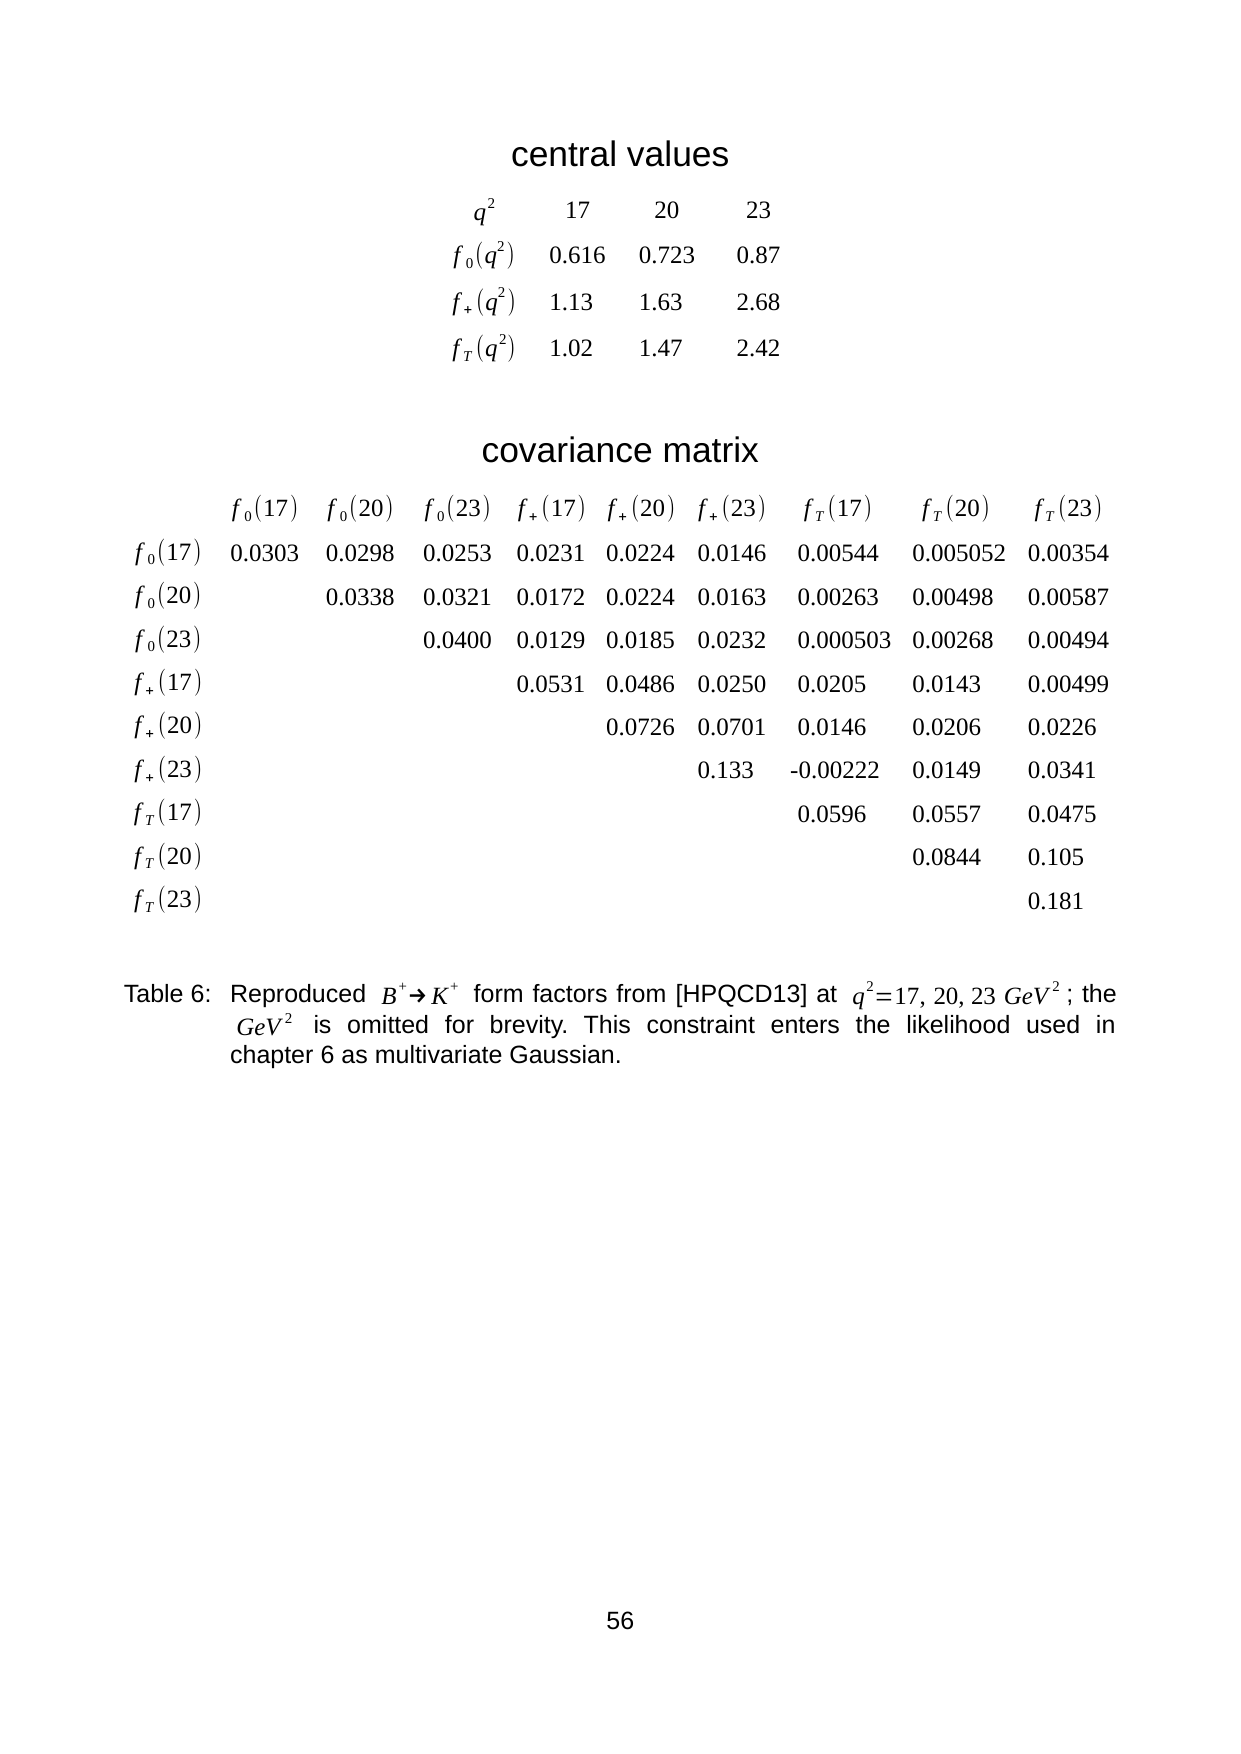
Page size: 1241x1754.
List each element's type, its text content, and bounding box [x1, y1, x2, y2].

table_cell [596, 922, 684, 972]
table_cell 1.02 [533, 324, 622, 371]
table_cell 0.000503 [779, 618, 897, 661]
table_cell [596, 748, 684, 792]
table_cell [596, 879, 684, 922]
table_cell [409, 835, 506, 879]
table_cell [118, 748, 218, 792]
table_cell 0.0253 [409, 531, 506, 574]
table_cell 1.13 [533, 278, 622, 324]
table_cell [779, 488, 897, 531]
table_cell [779, 879, 897, 922]
table_cell [218, 488, 311, 531]
table_cell [435, 371, 532, 411]
table_cell 0.0172 [506, 575, 596, 618]
table_cell [897, 922, 1014, 972]
table_cell [435, 278, 532, 324]
table_cell [118, 879, 218, 922]
table_cell 0.0844 [897, 835, 1014, 879]
table_cell [409, 879, 506, 922]
table_cell 1.63 [622, 278, 711, 324]
table_cell 0.00354 [1014, 531, 1122, 574]
table_cell [409, 922, 506, 972]
table_cell [218, 705, 311, 748]
table_cell [409, 661, 506, 705]
table_cell [506, 705, 596, 748]
table_cell 0.0701 [685, 705, 778, 748]
table_cell 0.723 [622, 231, 711, 278]
table_cell [218, 575, 311, 618]
table_cell 0.0206 [897, 705, 1014, 748]
table_cell 0.00499 [1014, 661, 1122, 705]
table_cell 0.0146 [685, 531, 778, 574]
table_cell [118, 488, 218, 531]
table_cell [596, 835, 684, 879]
table_cell [685, 922, 778, 972]
table_cell [409, 705, 506, 748]
table_cell 0.00587 [1014, 575, 1122, 618]
table_cell [409, 488, 506, 531]
table_cell [118, 618, 218, 661]
table_cell [685, 792, 778, 835]
table_cell [622, 371, 711, 411]
table_cell 0.0557 [897, 792, 1014, 835]
table_cell 0.133 [685, 748, 778, 792]
table_cell [311, 488, 408, 531]
table_cell 0.00544 [779, 531, 897, 574]
table_cell 0.0224 [596, 531, 684, 574]
table_cell [506, 835, 596, 879]
table_cell [218, 748, 311, 792]
table_cell [506, 488, 596, 531]
table_cell [685, 488, 778, 531]
table_cell 0.0224 [596, 575, 684, 618]
table_cell [435, 189, 532, 231]
table_cell [218, 922, 311, 972]
table_cell [506, 748, 596, 792]
table_cell 0.0129 [506, 618, 596, 661]
table_cell [218, 835, 311, 879]
table_cell Table 6: Reproduced form factors from [HPQCD13] at ; the is omitted for brevity. This constraint enters the likelihood used in chapter 6 as multivariate Gaussian. [118, 972, 1122, 1134]
table_cell [118, 531, 218, 574]
table_cell [506, 922, 596, 972]
table_cell [311, 618, 408, 661]
table_cell 0.005052 [897, 531, 1014, 574]
table_cell 0.00494 [1014, 618, 1122, 661]
table_cell [435, 324, 532, 371]
table_cell 0.87 [711, 231, 805, 278]
table_cell 2.68 [711, 278, 805, 324]
table_header covariance matrix [118, 411, 1122, 488]
table_cell 0.00498 [897, 575, 1014, 618]
table_cell 17 [533, 189, 622, 231]
table_cell 0.0232 [685, 618, 778, 661]
table_cell [506, 792, 596, 835]
table_cell 0.0205 [779, 661, 897, 705]
table_cell 1.47 [622, 324, 711, 371]
table_cell [218, 879, 311, 922]
table_cell 0.00263 [779, 575, 897, 618]
table_cell 0.0531 [506, 661, 596, 705]
table_cell -0.00222 [779, 748, 897, 792]
table_cell 0.0726 [596, 705, 684, 748]
table_cell [897, 488, 1014, 531]
table_cell 0.0486 [596, 661, 684, 705]
table_cell 0.0231 [506, 531, 596, 574]
table_cell [311, 705, 408, 748]
table_cell 0.181 [1014, 879, 1122, 922]
table_cell [311, 792, 408, 835]
table_cell [409, 792, 506, 835]
table_header central values [433, 118, 808, 188]
table_cell [779, 835, 897, 879]
table_cell 0.0298 [311, 531, 408, 574]
table_cell [685, 879, 778, 922]
table_cell 0.616 [533, 231, 622, 278]
table_cell 0.105 [1014, 835, 1122, 879]
table_cell [218, 792, 311, 835]
table_cell 0.00268 [897, 618, 1014, 661]
table_cell 0.0400 [409, 618, 506, 661]
table_cell 0.0303 [218, 531, 311, 574]
table_cell [311, 922, 408, 972]
table_cell [218, 661, 311, 705]
table_cell 0.0149 [897, 748, 1014, 792]
table_cell 0.0250 [685, 661, 778, 705]
table_cell [118, 835, 218, 879]
table_cell 0.0143 [897, 661, 1014, 705]
table_cell [1014, 922, 1122, 972]
table_cell [311, 661, 408, 705]
table_cell 0.0338 [311, 575, 408, 618]
table_cell [506, 879, 596, 922]
table_cell [118, 922, 218, 972]
table_cell [779, 922, 897, 972]
table_cell [311, 748, 408, 792]
table_cell 0.0475 [1014, 792, 1122, 835]
table_cell 0.0146 [779, 705, 897, 748]
table_cell [1014, 488, 1122, 531]
table_cell [533, 371, 622, 411]
table_cell [711, 371, 805, 411]
table_cell 0.0321 [409, 575, 506, 618]
table_cell [218, 618, 311, 661]
table_cell 0.0596 [779, 792, 897, 835]
table_cell 0.0185 [596, 618, 684, 661]
table_cell [311, 879, 408, 922]
table_cell 23 [711, 189, 805, 231]
table_cell [118, 792, 218, 835]
table_cell [596, 792, 684, 835]
table_cell [311, 835, 408, 879]
table_cell 0.0163 [685, 575, 778, 618]
table_cell 20 [622, 189, 711, 231]
table_cell [685, 835, 778, 879]
table_cell [435, 231, 532, 278]
table_cell 2.42 [711, 324, 805, 371]
table_cell [118, 575, 218, 618]
table_cell 0.0226 [1014, 705, 1122, 748]
table_cell [409, 748, 506, 792]
table_cell 0.0341 [1014, 748, 1122, 792]
table_cell [897, 879, 1014, 922]
table_cell [118, 705, 218, 748]
table_cell [118, 661, 218, 705]
table_cell [596, 488, 684, 531]
